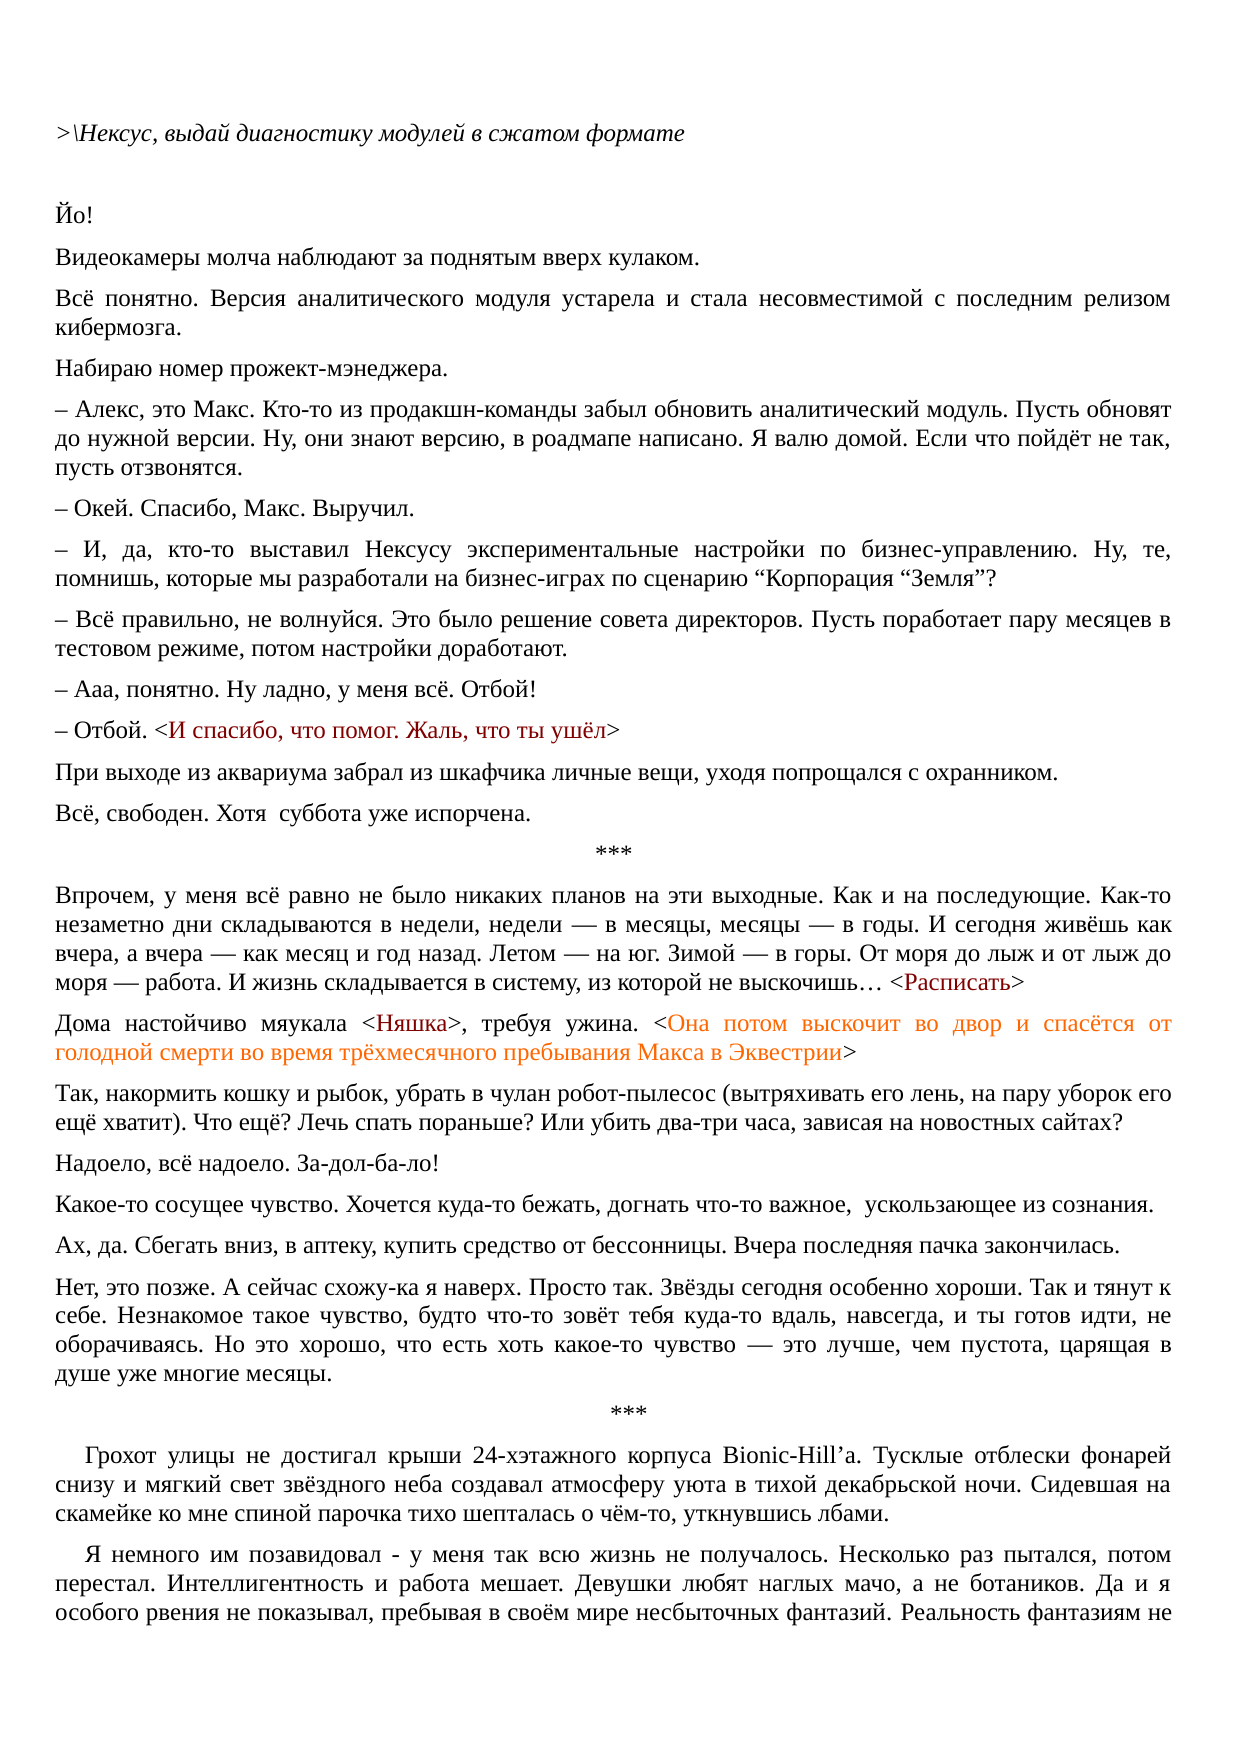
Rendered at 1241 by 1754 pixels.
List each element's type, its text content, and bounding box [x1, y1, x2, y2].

text – И, да, кто-то выставил Нексусу экспериментальные настройки по бизнес-управлению. Ну, те, помнишь, которые мы разработали на бизнес-играх по сценарию “Корпорация “Земля”? [55, 534, 1172, 592]
text Какое-то сосущее чувство. Хочется куда-то бежать, догнать что-то важное, ускользающее из сознания. [55, 1189, 1172, 1218]
text Всё понятно. Версия аналитического модуля устарела и стала несовместимой с последним релизом кибермозга. [55, 283, 1172, 341]
text Набираю номер прожект-мэнеджера. [55, 353, 1172, 382]
text Я немного им позавидовал - у меня так всю жизнь не получалось. Несколько раз пытался, потом перестал. Интеллигентность и работа мешает. Девушки любят наглых мачо, а не ботаников. Да и я особого рвения не показывал, пребывая в своём мире несбыточных фантазий. Реальность фантазиям не [55, 1539, 1172, 1626]
text – Отбой. <И спасибо, что помог. Жаль, что ты ушёл> [55, 716, 1172, 744]
text >\Нексус, выдай диагностику модулей в сжатом формате [55, 118, 1172, 147]
text Нет, это позже. А сейчас схожу-ка я наверх. Просто так. Звёзды сегодня особенно хороши. Так и тянут к себе. Незнакомое такое чувство, будто что-то зовёт тебя куда-то вдаль, навсегда, и ты готов идти, не оборачиваясь. Но это хорошо, что есть хоть какое-то чувство — это лучше, чем пустота, царящая в душе уже многие месяцы. [55, 1272, 1172, 1387]
text – Всё правильно, не волнуйся. Это было решение совета директоров. Пусть поработает пару месяцев в тестовом режиме, потом настройки доработают. [55, 604, 1172, 662]
text *** [55, 1399, 1172, 1428]
text *** [55, 839, 1172, 868]
text Грохот улицы не достигал крыши 24-хэтажного корпуса Bionic-Hill’а. Тусклые отблески фонарей снизу и мягкий свет звёздного неба создавал атмосферу уюта в тихой декабрьской ночи. Сидевшая на скамейке ко мне спиной парочка тихо шепталась о чём-то, уткнувшись лбами. [55, 1441, 1172, 1527]
text Видеокамеры молча наблюдают за поднятым вверх кулаком. [55, 242, 1172, 271]
text Надоело, всё надоело. За-дол-ба-ло! [55, 1148, 1172, 1177]
text При выходе из аквариума забрал из шкафчика личные вещи, уходя попрощался с охранником. [55, 757, 1172, 786]
text Дома настойчиво мяукала <Няшка>, требуя ужина. <Она потом выскочит во двор и спасётся от голодной смерти во время трёхмесячного пребывания Макса в Эквестрии> [55, 1008, 1172, 1066]
text Всё, свободен. Хотя суббота уже испорчена. [55, 798, 1172, 827]
text – Ааа, понятно. Ну ладно, у меня всё. Отбой! [55, 674, 1172, 703]
text – Алекс, это Макс. Кто-то из продакшн-команды забыл обновить аналитический модуль. Пусть обновят до нужной версии. Ну, они знают версию, в роадмапе написано. Я валю домой. Если что пойдёт не так, пусть отзвонятся. [55, 394, 1172, 481]
text Йо! [55, 201, 1172, 229]
text – Окей. Спасибо, Макс. Выручил. [55, 493, 1172, 522]
text Впрочем, у меня всё равно не было никаких планов на эти выходные. Как и на последующие. Как-то незаметно дни складываются в недели, недели — в месяцы, месяцы — в годы. И сегодня живёшь как вчера, а вчера — как месяц и год назад. Летом — на юг. Зимой — в горы. От моря до лыж и от лыж до моря — работа. И жизнь складывается в систему, из которой не выскочишь… <Расписать> [55, 881, 1172, 996]
text Так, накормить кошку и рыбок, убрать в чулан робот-пылесос (вытряхивать его лень, на пару уборок его ещё хватит). Что ещё? Лечь спать пораньше? Или убить два-три часа, зависая на новостных сайтах? [55, 1078, 1172, 1136]
text Ах, да. Сбегать вниз, в аптеку, купить средство от бессонницы. Вчера последняя пачка закончилась. [55, 1231, 1172, 1259]
